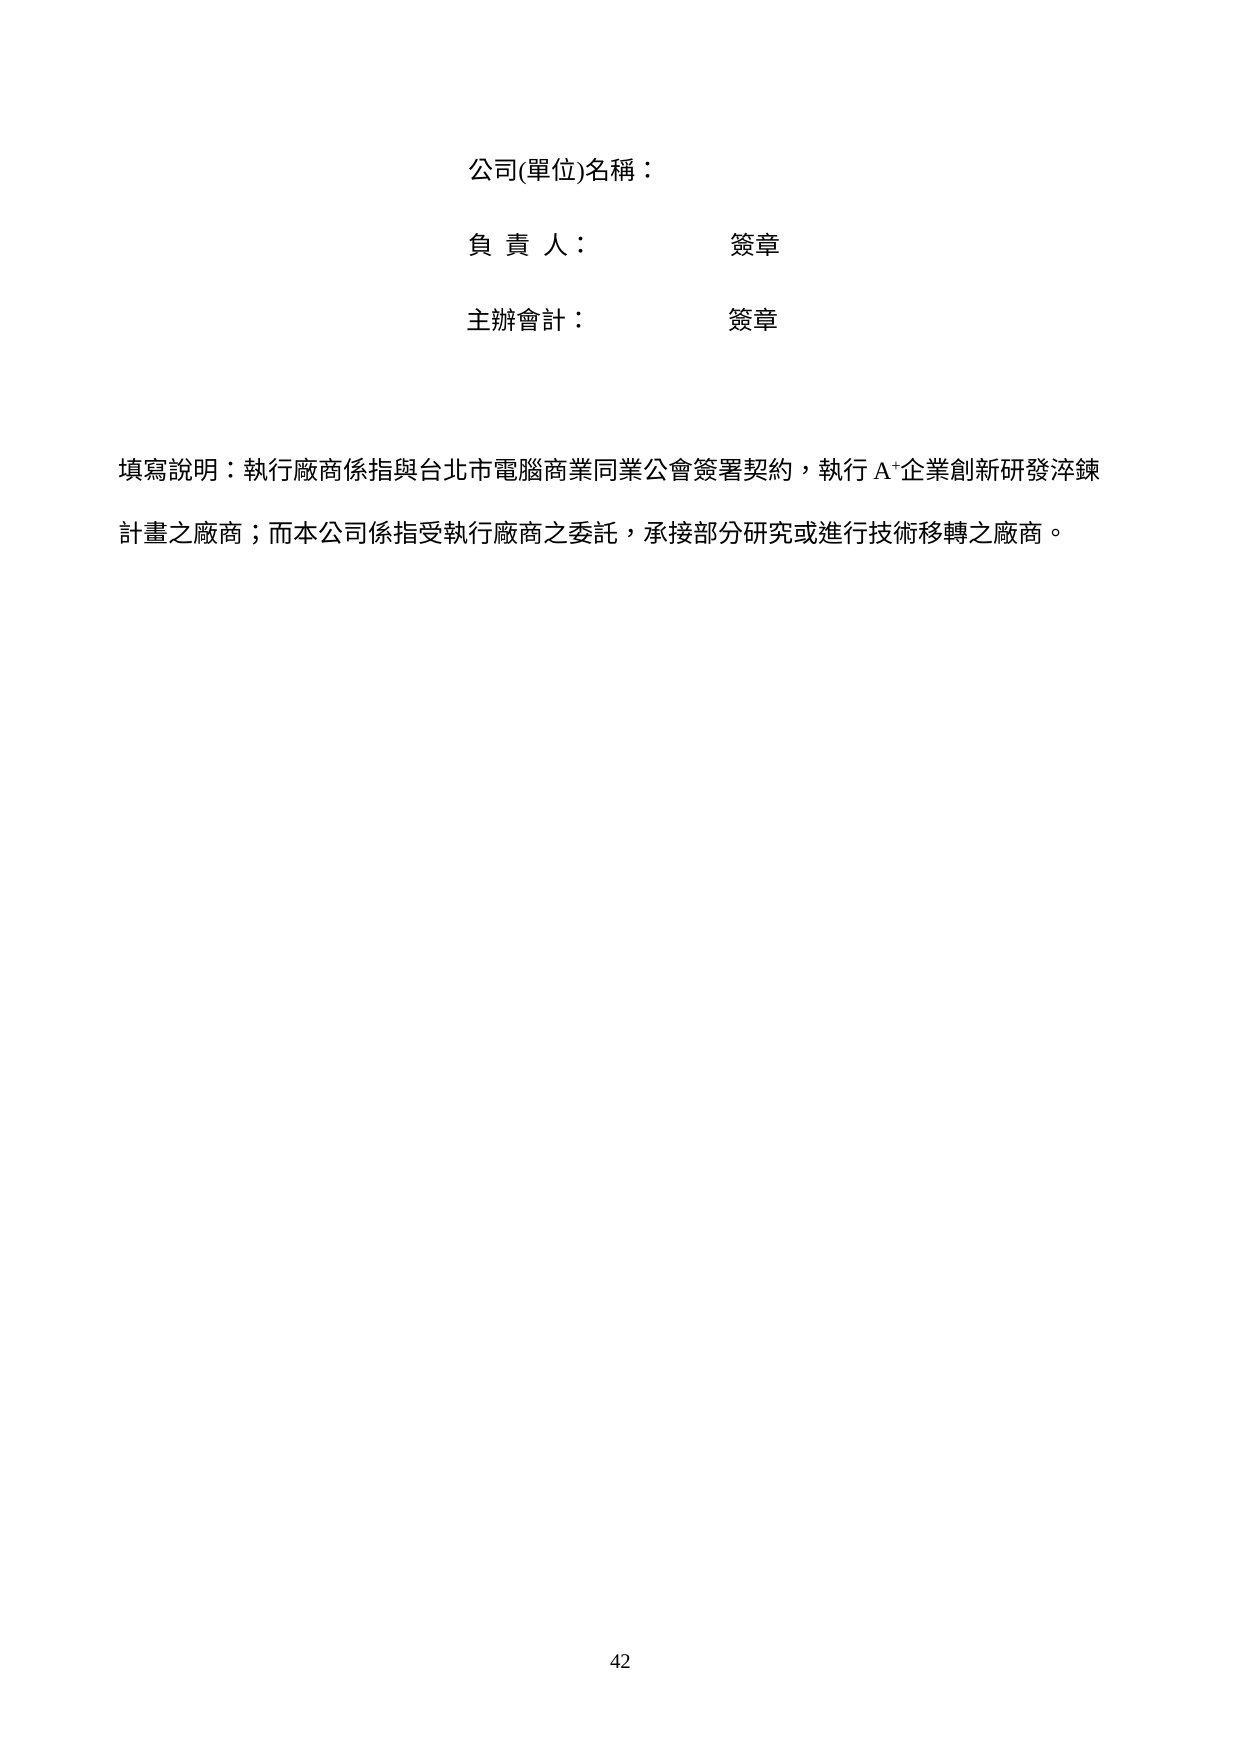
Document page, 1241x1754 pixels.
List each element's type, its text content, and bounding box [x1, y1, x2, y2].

text 公司(單位)名稱： [168, 127, 1122, 189]
text 負 責 人： 簽章 [168, 202, 1122, 264]
text 填寫說明：執行廠商係指與台北市電腦商業同業公會簽署契約，執行A+企業創新研發淬鍊計畫之廠商；而本公司係指受執行廠商之委託，承接部分研究或進行技術移轉之廠商。 [118, 427, 1122, 552]
text 主辦會計： 簽章 [178, 277, 1122, 339]
